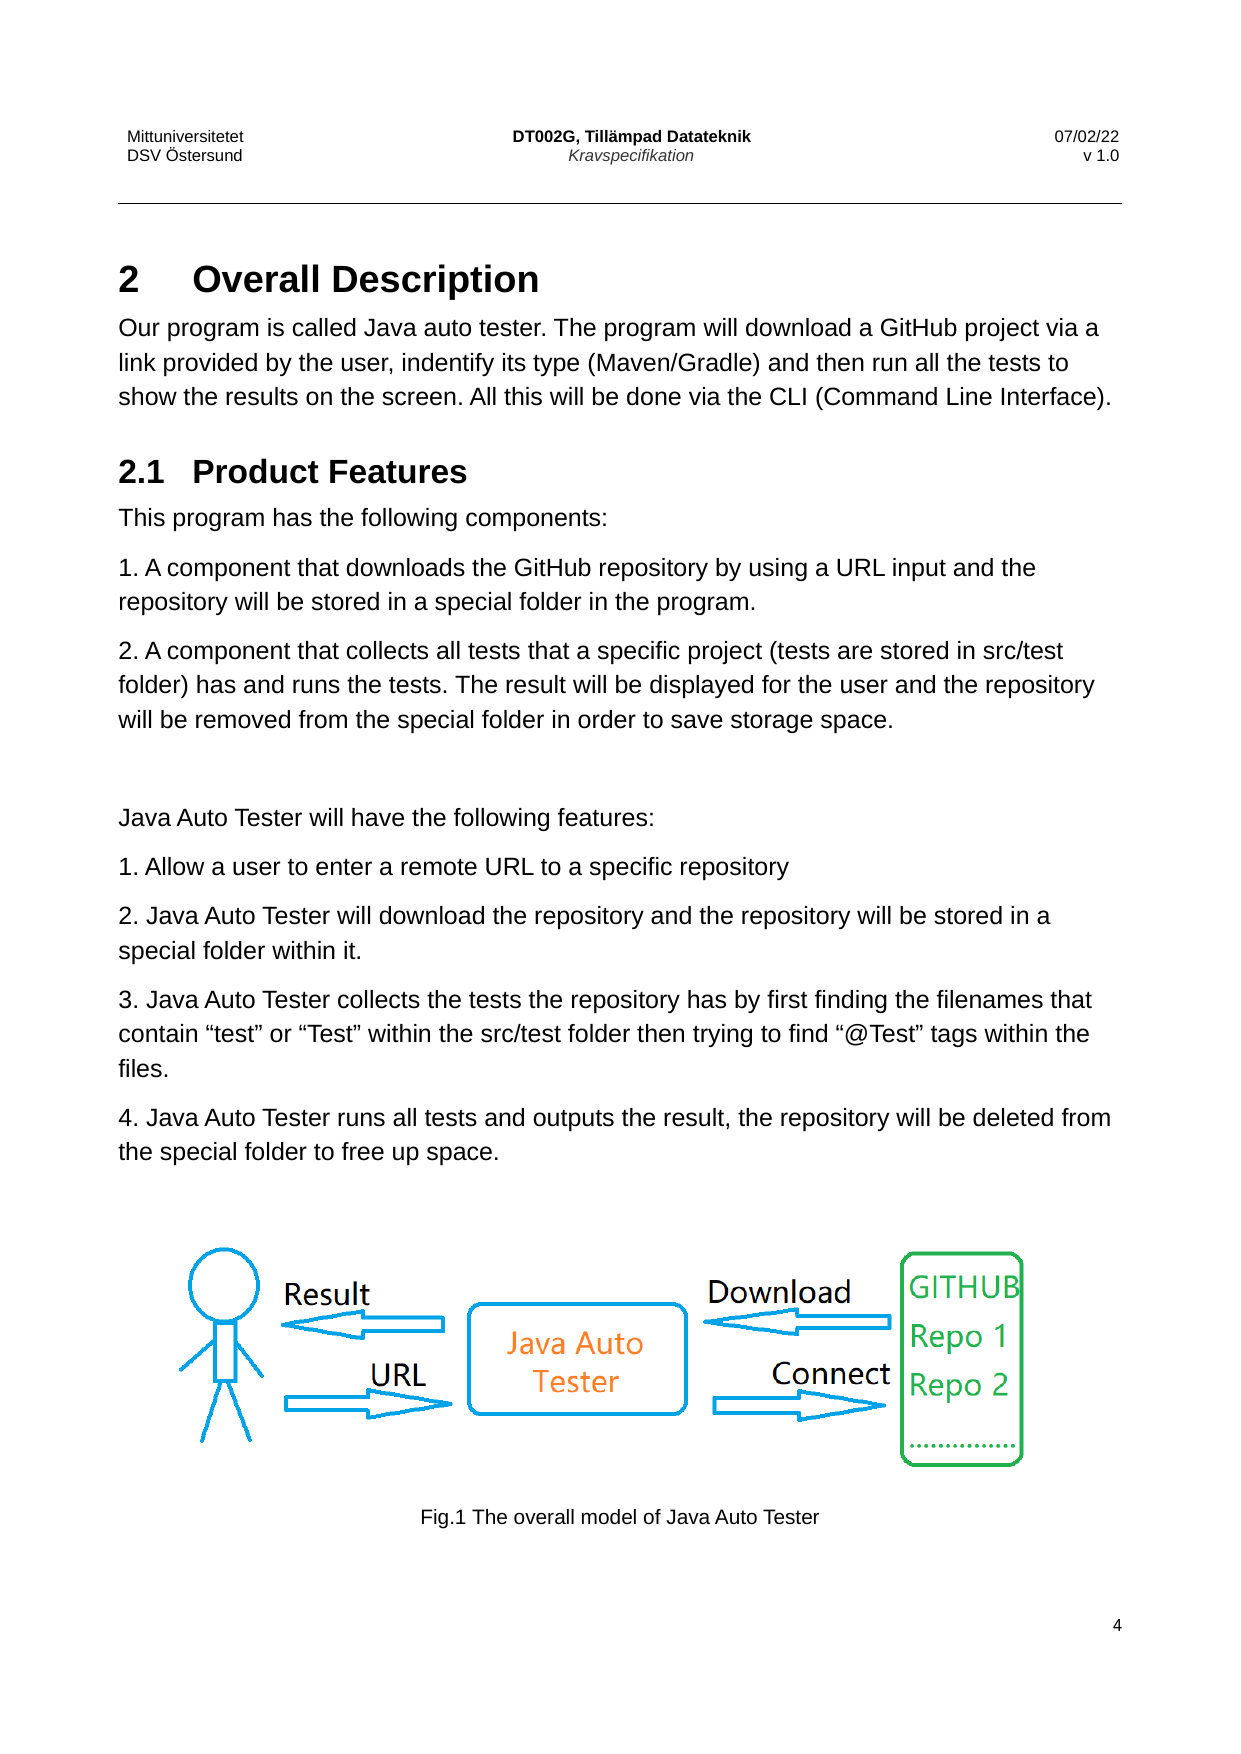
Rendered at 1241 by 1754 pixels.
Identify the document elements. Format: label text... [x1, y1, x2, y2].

subtitle Overall Description [118, 257, 1122, 301]
text Fig.1 The overall model of Java Auto Tester [118, 1500, 1122, 1528]
text Java Auto Tester will have the following features: [118, 803, 1122, 832]
text 1. Allow a user to enter a remote URL to a specific repository [118, 852, 1122, 881]
picture [115, 1183, 1119, 1500]
text Our program is called Java auto tester. The program will download a GitHub project via a link provided by the user, indentify its type (Maven/Gradle) and then run all the tests to show the results on the screen. All this will be done via the CLI (Command Line Interface). [118, 313, 1122, 411]
text 2. Java Auto Tester will download the repository and the repository will be stored in a special folder within it. [118, 901, 1122, 964]
text 4. Java Auto Tester runs all tests and outputs the result, the repository will be deleted from the special folder to free up space. [118, 1103, 1122, 1166]
text This program has the following components: [118, 503, 1122, 532]
text 1. A component that downloads the GitHub repository by using a URL input and the repository will be stored in a special folder in the program. [118, 552, 1122, 616]
text 2. A component that collects all tests that a specific project (tests are stored in src/test folder) has and runs the tests. The result will be displayed for the user and the repository will be removed from the special folder in order to save storage space. [118, 636, 1122, 734]
text 3. Java Auto Tester collects the tests the repository has by first finding the filenames that contain “test” or “Test” within the src/test folder then trying to find “@Test” tags within the files. [118, 985, 1122, 1082]
subtitle Product Features [118, 452, 1122, 491]
